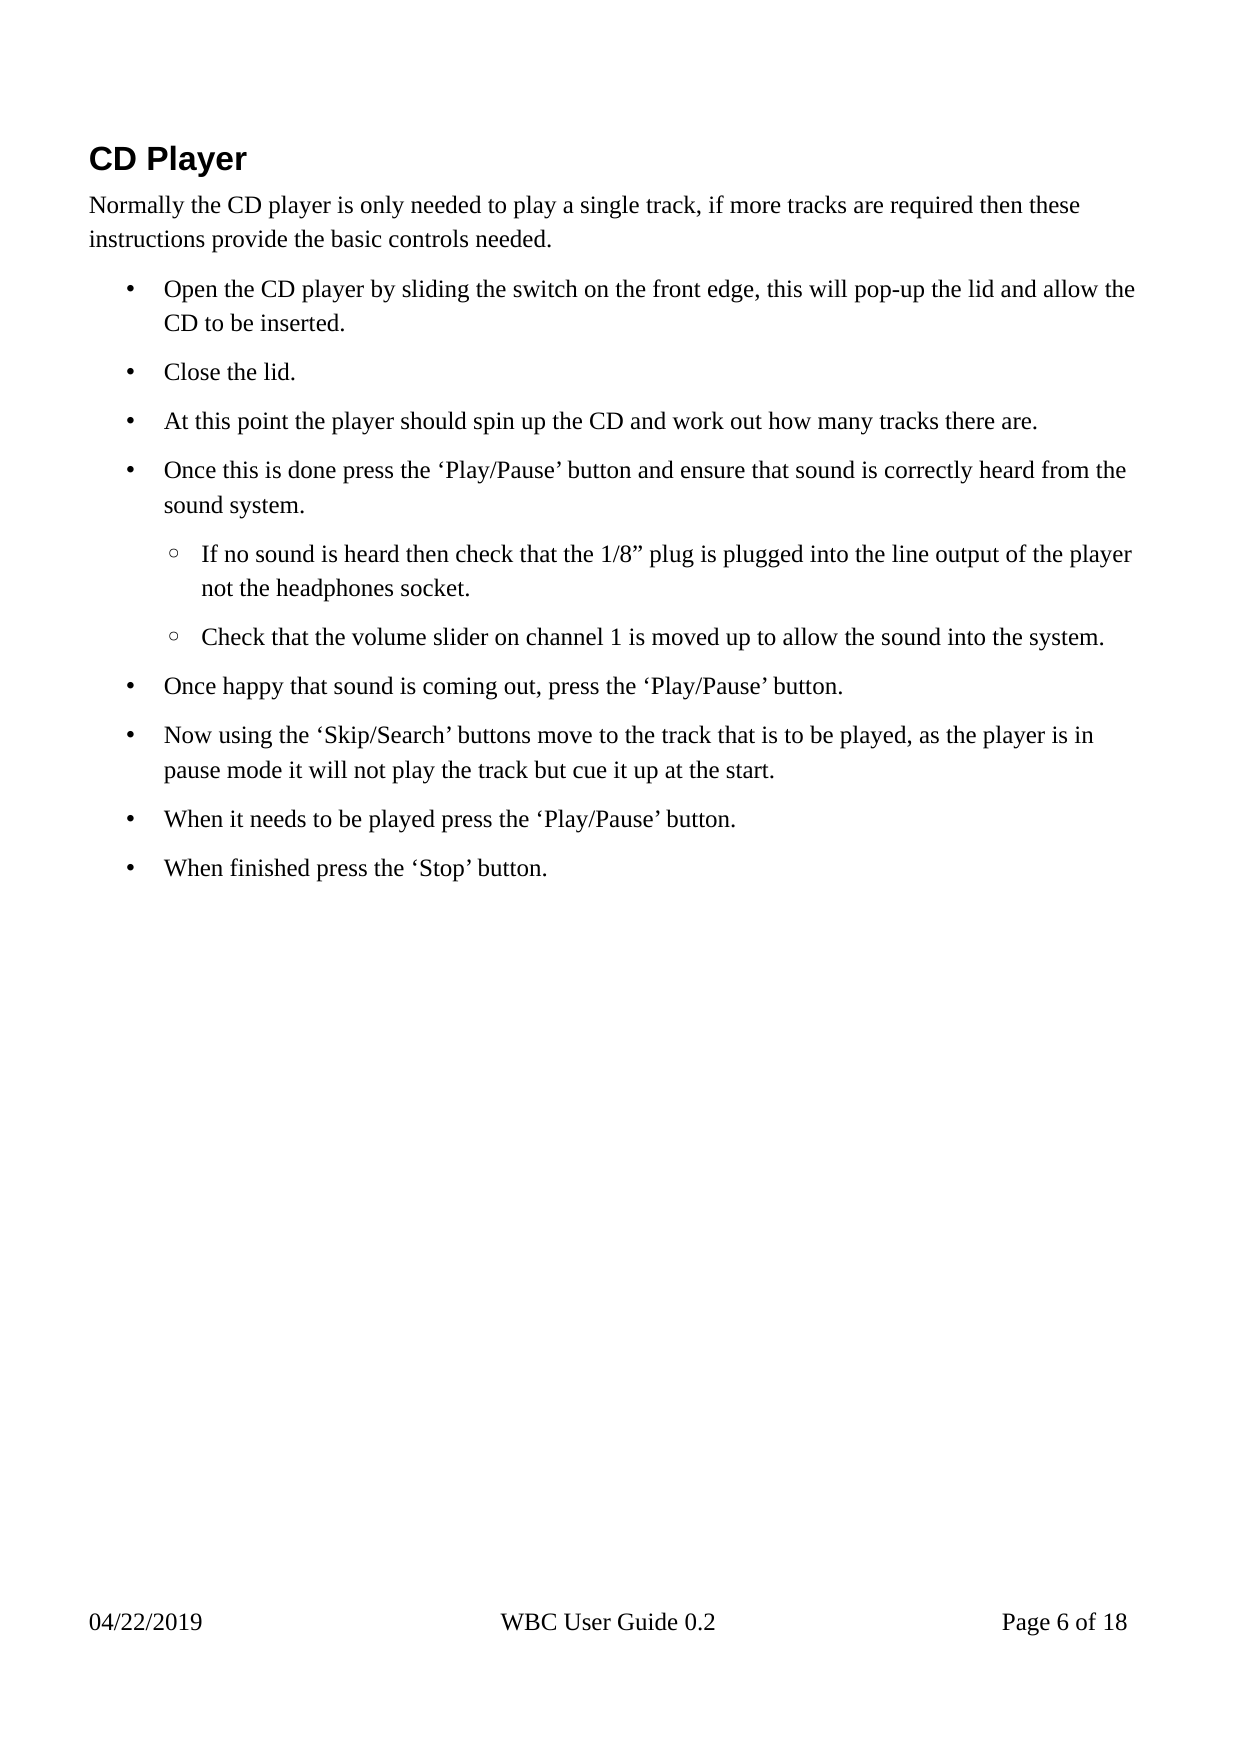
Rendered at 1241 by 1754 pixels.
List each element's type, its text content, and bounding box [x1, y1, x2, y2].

list If no sound is heard then check that the 1/8” plug is plugged into the line output of the player not the headphones socket. [163, 539, 1152, 602]
list Close the lid. [126, 357, 1152, 386]
list Once happy that sound is coming out, press the ‘Play/Pause’ button. [126, 671, 1152, 700]
list Now using the ‘Skip/Search’ buttons move to the track that is to be played, as the player is in pause mode it will not play the track but cue it up at the start. [126, 721, 1152, 784]
list When finished press the ‘Stop’ button. [126, 853, 1152, 882]
list Open the CD player by sliding the switch on the front edge, this will pop-up the lid and allow the CD to be inserted. [126, 274, 1152, 337]
list Once this is done press the ‘Play/Pause’ button and ensure that sound is correctly heard from the sound system. [126, 455, 1152, 518]
list Check that the volume slider on channel 1 is moved up to allow the sound into the system. [163, 622, 1152, 651]
list At this point the player should spin up the CD and work out how many tracks there are. [126, 406, 1152, 435]
subtitle CD Player [88, 139, 1152, 178]
list When it needs to be played press the ‘Play/Pause’ button. [126, 804, 1152, 833]
text Normally the CD player is only needed to play a single track, if more tracks are required then these instructions provide the basic controls needed. [88, 190, 1152, 253]
